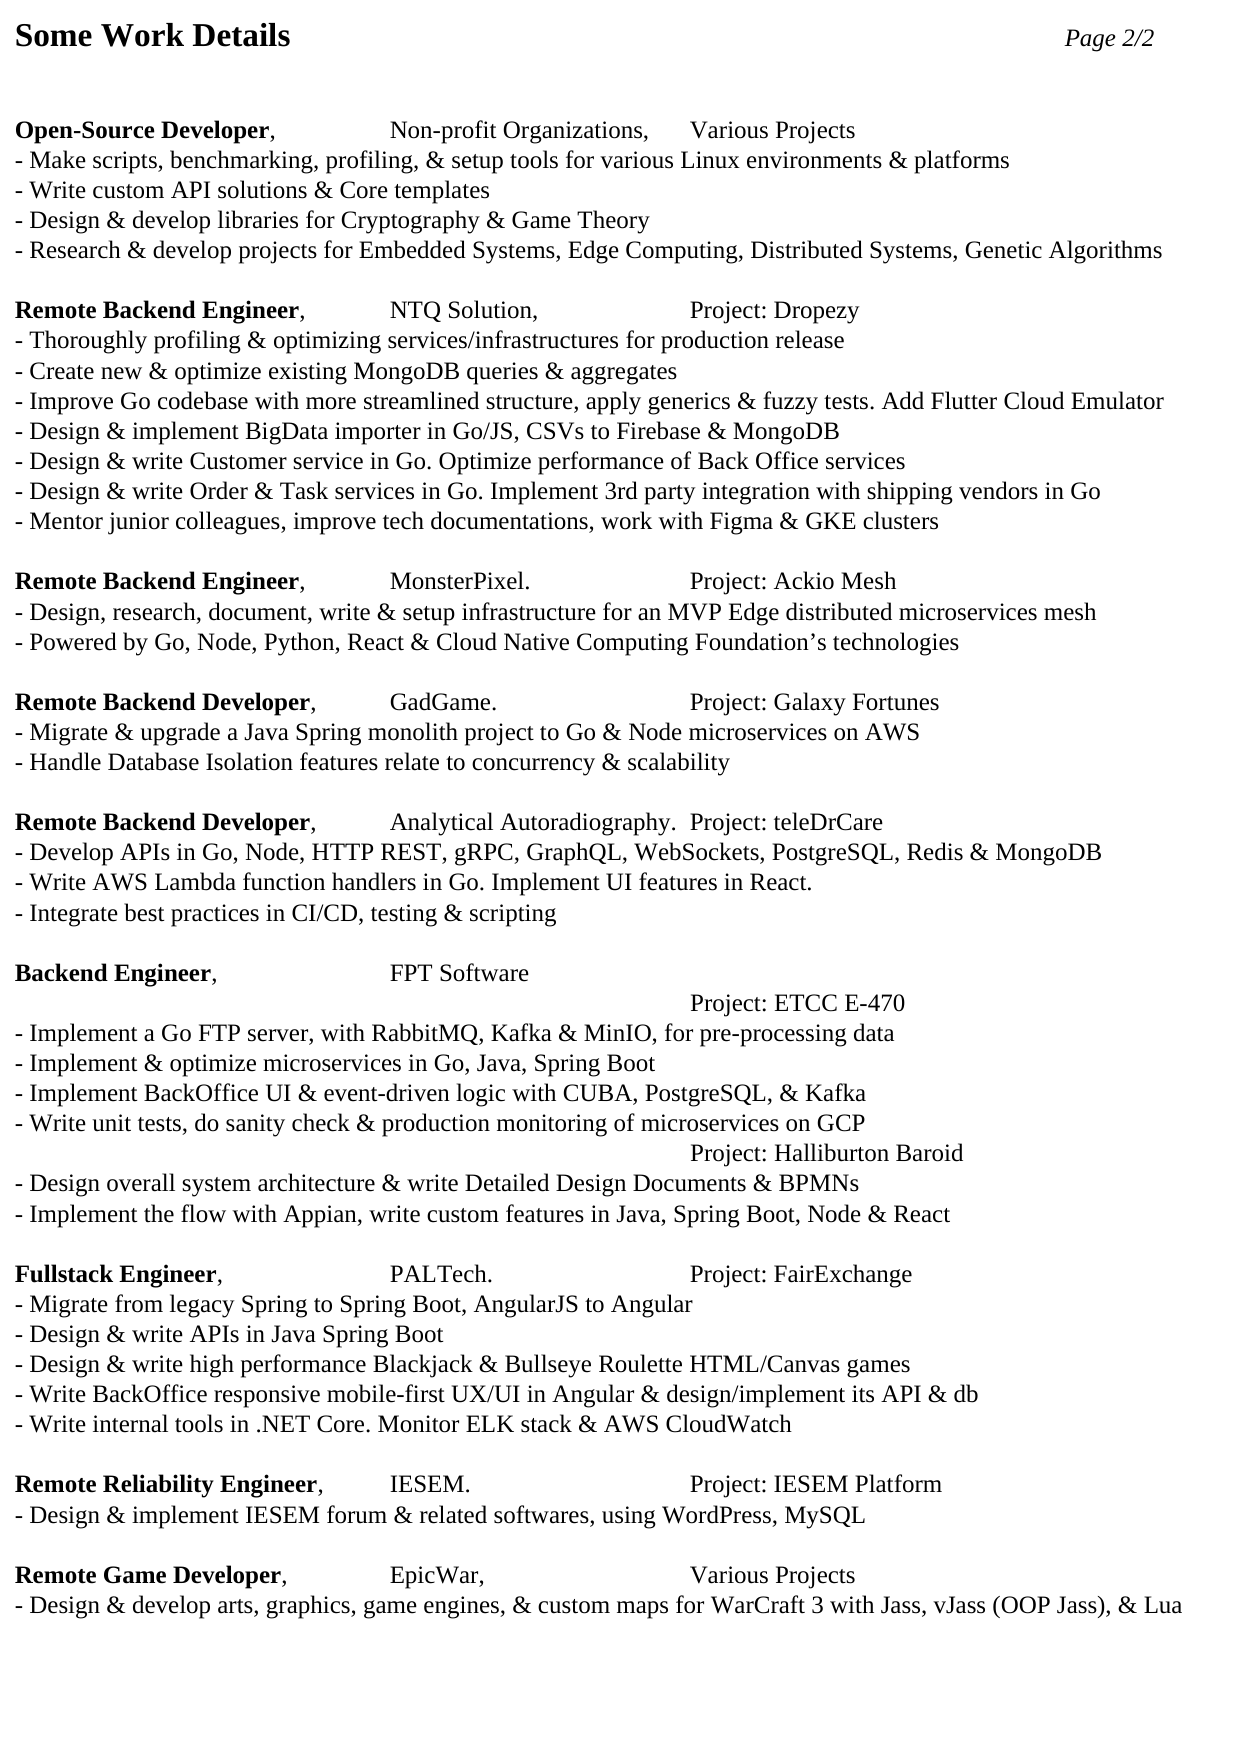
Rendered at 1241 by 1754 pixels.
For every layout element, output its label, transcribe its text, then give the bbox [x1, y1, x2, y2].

text Remote Backend Engineer, NTQ Solution, Project: Dropezy [14, 296, 1225, 324]
text - Design, research, document, write & setup infrastructure for an MVP Edge distributed microservices mesh [14, 597, 1225, 625]
text Remote Backend Developer, Analytical Autoradiography. Project: teleDrCare [14, 807, 1225, 836]
text Fullstack Engineer, PALTech. Project: FairExchange [14, 1259, 1225, 1288]
text - Write custom API solutions & Core templates [14, 175, 1225, 204]
text - Write BackOffice responsive mobile-first UX/UI in Angular & design/implement its API & db [14, 1379, 1225, 1408]
text - Create new & optimize existing MongoDB queries & aggregates [14, 356, 1225, 384]
text - Improve Go codebase with more streamlined structure, apply generics & fuzzy tests. Add Flutter Cloud Emulator [14, 386, 1225, 414]
text Remote Game Developer, EpicWar, Various Projects [14, 1560, 1225, 1589]
text - Research & develop projects for Embedded Systems, Edge Computing, Distributed Systems, Genetic Algorithms [14, 235, 1225, 264]
text - Design & develop libraries for Cryptography & Game Theory [14, 205, 1225, 234]
text - Implement & optimize microservices in Go, Java, Spring Boot [14, 1048, 1225, 1077]
text - Design & write Order & Task services in Go. Implement 3rd party integration with shipping vendors in Go [14, 476, 1225, 505]
text - Design & implement BigData importer in Go/JS, CSVs to Firebase & MongoDB [14, 416, 1225, 445]
text - Write unit tests, do sanity check & production monitoring of microservices on GCP [14, 1108, 1225, 1137]
text - Handle Database Isolation features relate to concurrency & scalability [14, 747, 1225, 776]
text - Mentor junior colleagues, improve tech documentations, work with Figma & GKE clusters [14, 506, 1225, 535]
text - Design & implement IESEM forum & related softwares, using WordPress, MySQL [14, 1500, 1225, 1528]
text - Design & write APIs in Java Spring Boot [14, 1319, 1225, 1348]
text Backend Engineer, FPT Software [14, 958, 1225, 987]
text Open-Source Developer, Non-profit Organizations, Various Projects [14, 115, 1225, 144]
text - Migrate & upgrade a Java Spring monolith project to Go & Node microservices on AWS [14, 717, 1225, 746]
text - Write internal tools in .NET Core. Monitor ELK stack & AWS CloudWatch [14, 1409, 1225, 1438]
text - Make scripts, benchmarking, profiling, & setup tools for various Linux environments & platforms [14, 145, 1225, 174]
text - Design & write Customer service in Go. Optimize performance of Back Office services [14, 446, 1225, 475]
text - Write AWS Lambda function handlers in Go. Implement UI features in React. [14, 867, 1225, 896]
text - Migrate from legacy Spring to Spring Boot, AngularJS to Angular [14, 1289, 1225, 1318]
text Some Work Details Page 2/2 [14, 15, 1225, 53]
text Project: Halliburton Baroid [615, 1138, 1225, 1167]
text - Thoroughly profiling & optimizing services/infrastructures for production release [14, 326, 1225, 354]
text - Design & write high performance Blackjack & Bullseye Roulette HTML/Canvas games [14, 1349, 1225, 1378]
text - Implement the flow with Appian, write custom features in Java, Spring Boot, Node & React [14, 1199, 1225, 1227]
text - Integrate best practices in CI/CD, testing & scripting [14, 898, 1225, 926]
text Remote Backend Engineer, MonsterPixel. Project: Ackio Mesh [14, 566, 1225, 595]
text - Develop APIs in Go, Node, HTTP REST, gRPC, GraphQL, WebSockets, PostgreSQL, Redis & MongoDB [14, 837, 1225, 866]
text - Implement a Go FTP server, with RabbitMQ, Kafka & MinIO, for pre-processing data [14, 1018, 1225, 1047]
text Remote Backend Developer, GadGame. Project: Galaxy Fortunes [14, 687, 1225, 716]
text Remote Reliability Engineer, IESEM. Project: IESEM Platform [14, 1469, 1225, 1498]
text - Design & develop arts, graphics, game engines, & custom maps for WarCraft 3 with Jass, vJass (OOP Jass), & Lua [14, 1590, 1225, 1619]
text - Design overall system architecture & write Detailed Design Documents & BPMNs [14, 1168, 1225, 1197]
text - Powered by Go, Node, Python, React & Cloud Native Computing Foundation’s technologies [14, 627, 1225, 655]
text - Implement BackOffice UI & event-driven logic with CUBA, PostgreSQL, & Kafka [14, 1078, 1225, 1107]
text Project: ETCC E-470 [689, 988, 1225, 1017]
